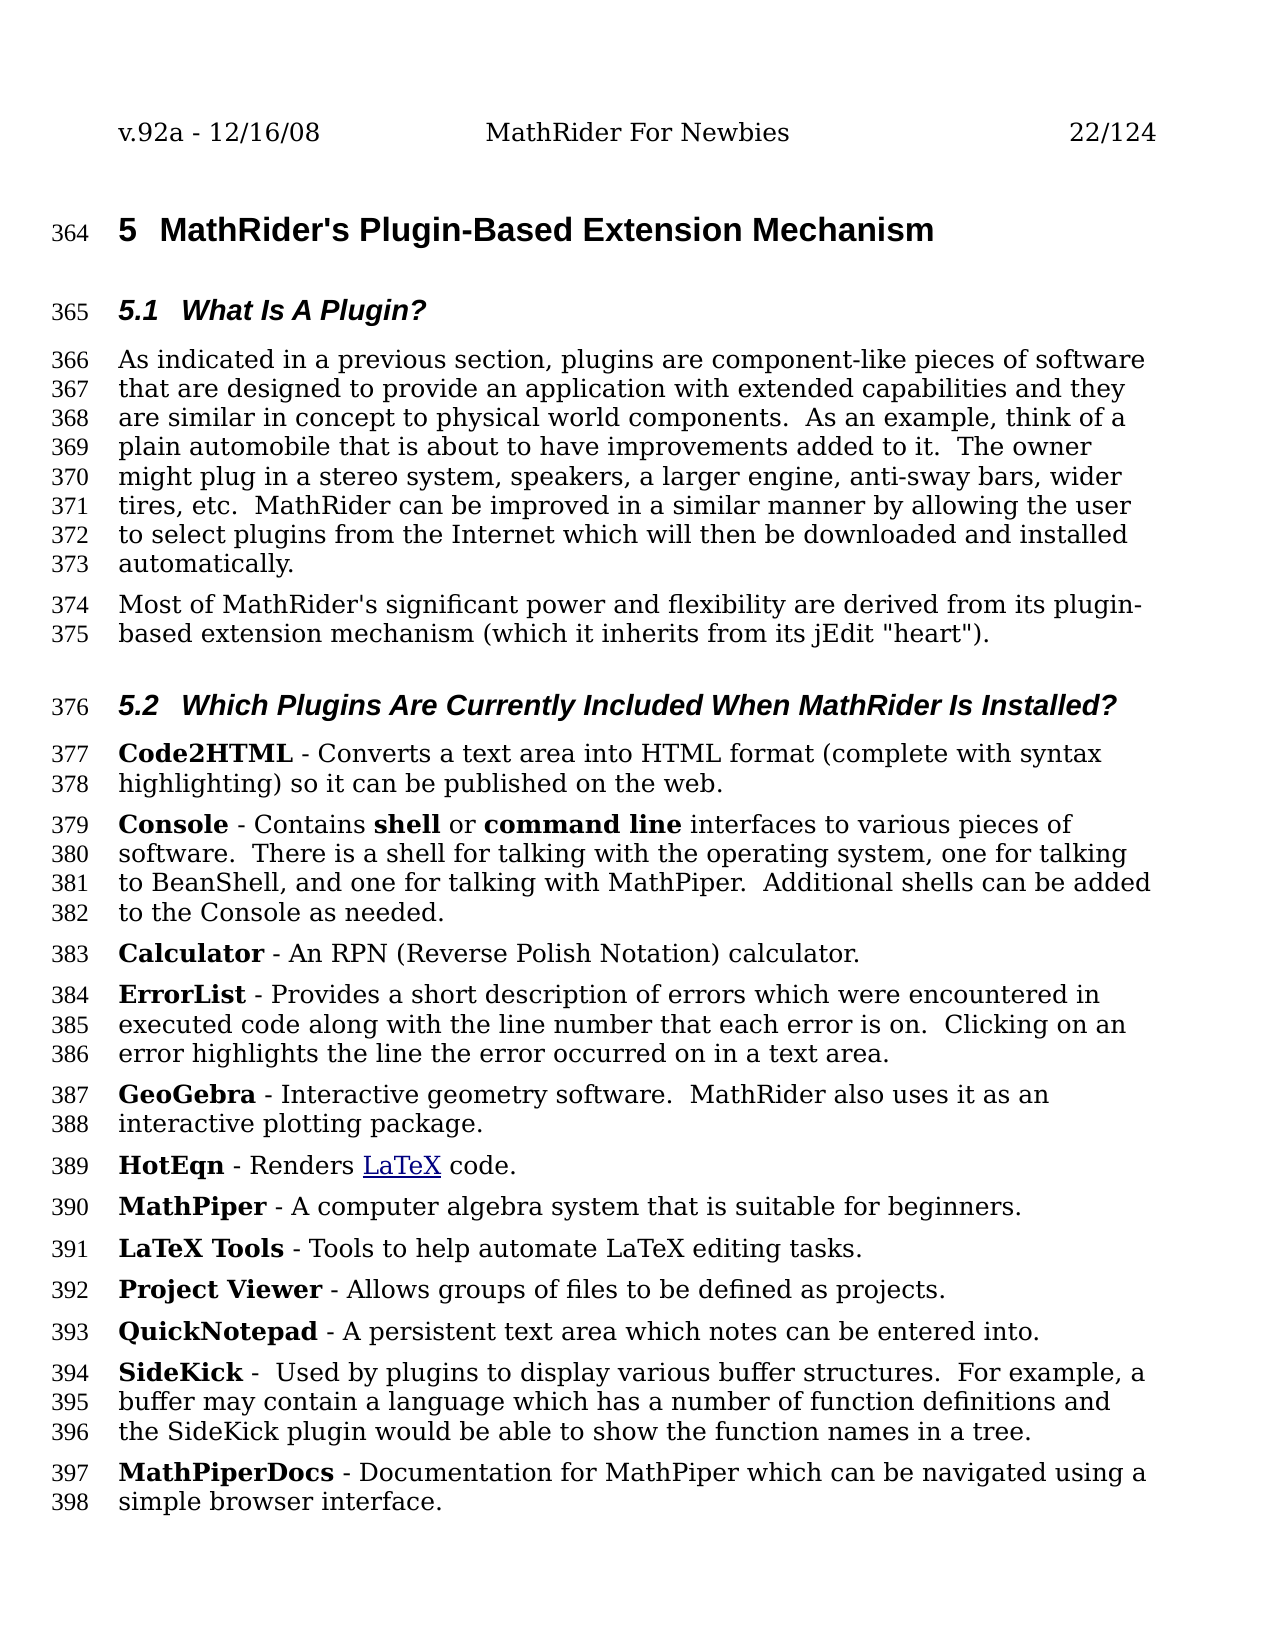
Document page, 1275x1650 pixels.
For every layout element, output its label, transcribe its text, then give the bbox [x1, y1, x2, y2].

text MathPiperDocs - Documentation for MathPiper which can be navigated using a simple browser interface. [118, 1458, 1157, 1516]
text QuickNotepad - A persistent text area which notes can be entered into. [118, 1317, 1157, 1346]
text HotEqn - Renders LaTeX code. [118, 1151, 1157, 1180]
text Calculator - An RPN (Reverse Polish Notation) calculator. [118, 939, 1157, 968]
text Project Viewer - Allows groups of files to be defined as projects. [118, 1275, 1157, 1304]
text MathPiper - A computer algebra system that is suitable for beginners. [118, 1192, 1157, 1222]
text Most of MathRider's significant power and flexibility are derived from its plugin-based extension mechanism (which it inherits from its jEdit "heart"). [118, 590, 1157, 649]
text Console - Contains shell or command line interfaces to various pieces of software. There is a shell for talking with the operating system, one for talking to BeanShell, and one for talking with MathPiper. Additional shells can be added to the Console as needed. [118, 810, 1157, 927]
text GeoGebra - Interactive geometry software. MathRider also uses it as an interactive plotting package. [118, 1080, 1157, 1139]
text ErrorList - Provides a short description of errors which were encountered in executed code along with the line number that each error is on. Clicking on an error highlights the line the error occurred on in a text area. [118, 980, 1157, 1068]
subtitle What Is A Plugin? [118, 293, 1157, 327]
text SideKick - Used by plugins to display various buffer structures. For example, a buffer may contain a language which has a number of function definitions and the SideKick plugin would be able to show the function names in a tree. [118, 1358, 1157, 1446]
text As indicated in a previous section, plugins are component-like pieces of software that are designed to provide an application with extended capabilities and they are similar in concept to physical world components. As an example, think of a plain automobile that is about to have improvements added to it. The owner might plug in a stereo system, speakers, a larger engine, anti-sway bars, wider tires, etc. MathRider can be improved in a similar manner by allowing the user to select plugins from the Internet which will then be downloaded and installed automatically. [118, 345, 1157, 578]
text Code2HTML - Converts a text area into HTML format (complete with syntax highlighting) so it can be published on the web. [118, 739, 1157, 798]
subtitle Which Plugins Are Currently Included When MathRider Is Installed? [118, 688, 1157, 721]
text LaTeX Tools - Tools to help automate LaTeX editing tasks. [118, 1234, 1157, 1263]
subtitle MathRider's Plugin-Based Extension Mechanism [118, 210, 1157, 248]
